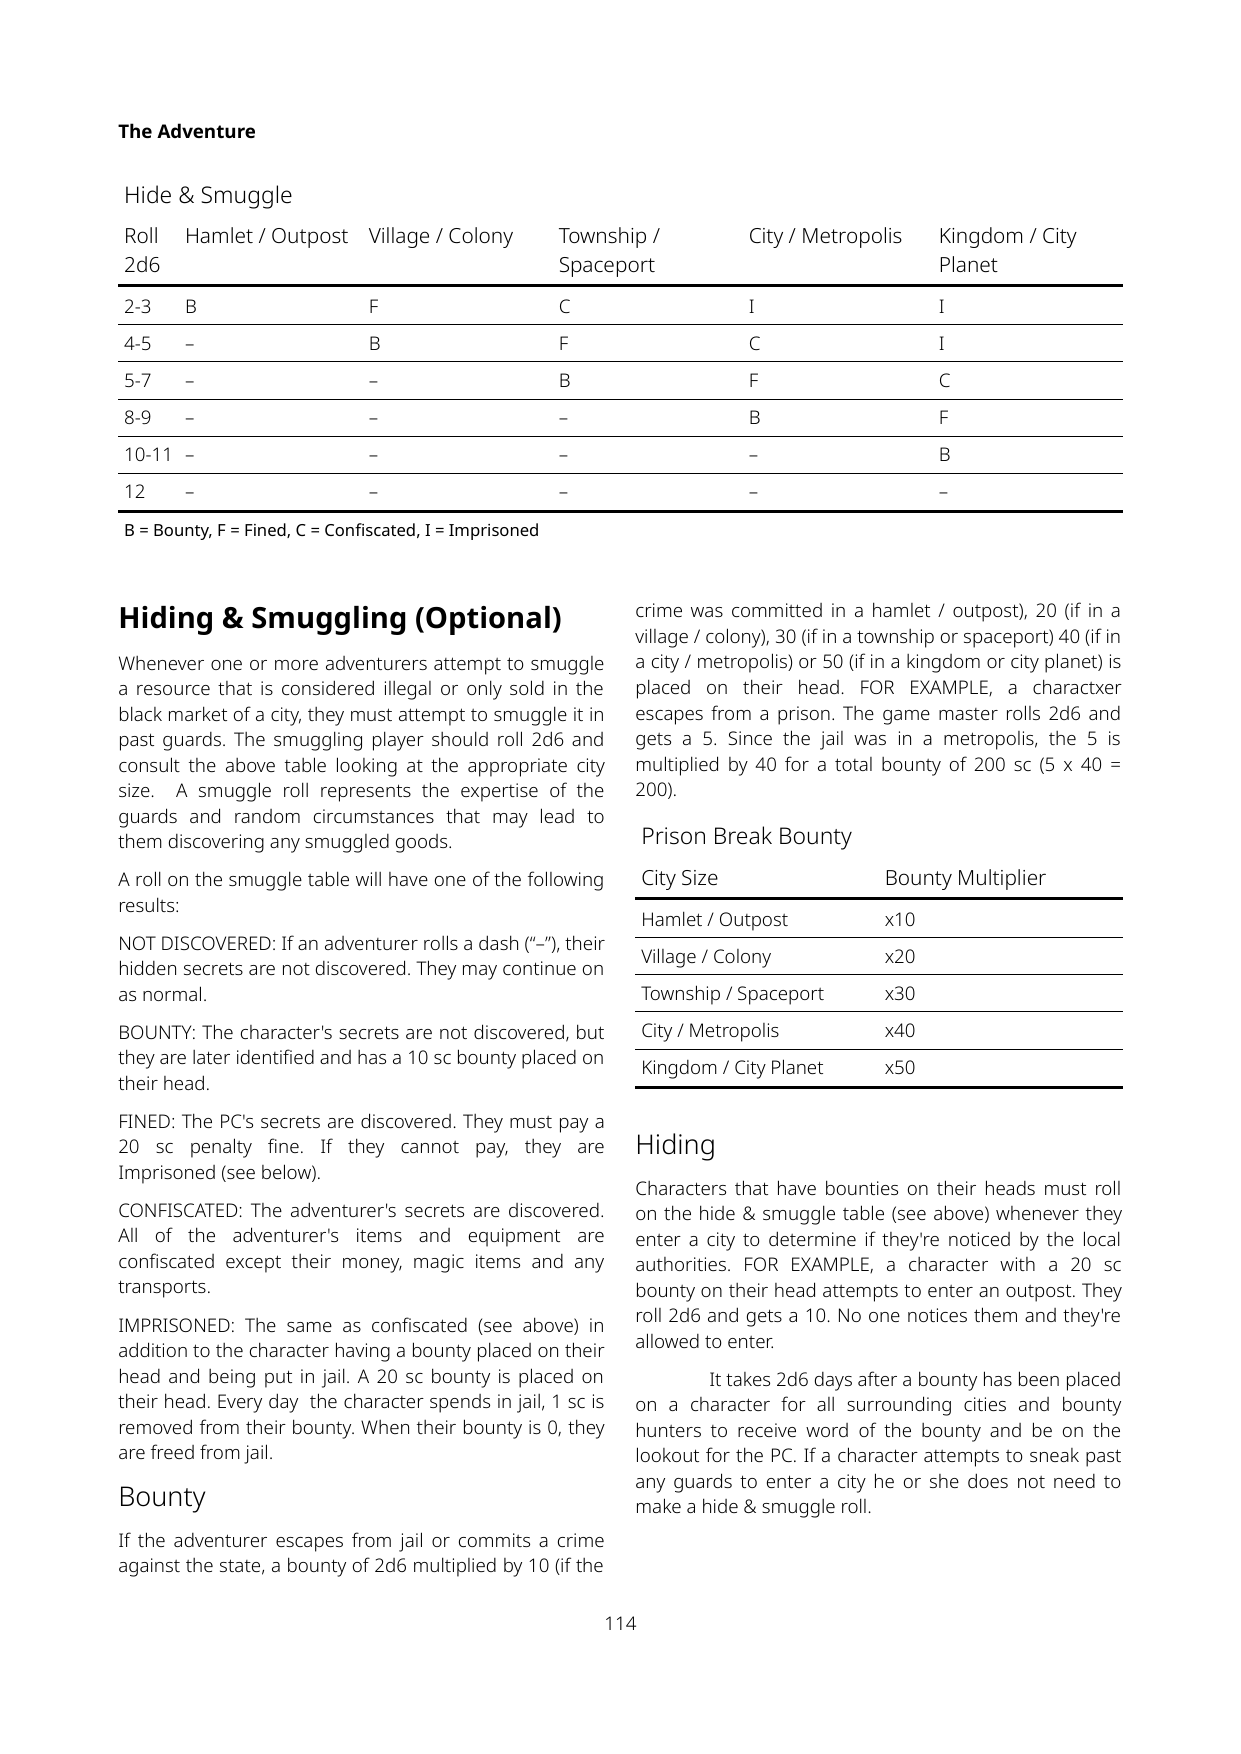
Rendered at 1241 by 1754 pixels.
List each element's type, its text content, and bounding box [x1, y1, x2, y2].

table_cell I [933, 287, 1123, 324]
table_cell F [553, 325, 743, 361]
table_cell – [363, 400, 553, 436]
table_cell Roll 2d6 [118, 216, 179, 284]
table_cell – [553, 400, 743, 436]
table_header Prison Break Bounty [635, 814, 1122, 857]
text Bounty [118, 1477, 605, 1514]
table_cell Kingdom / City Planet [933, 216, 1123, 284]
table_cell B [179, 287, 363, 324]
table_cell B [553, 362, 743, 398]
table_cell – [933, 474, 1123, 510]
table_cell – [363, 437, 553, 473]
table_cell C [553, 287, 743, 324]
table_cell I [743, 287, 933, 324]
text Hiding [635, 1089, 1122, 1162]
table_cell x20 [879, 938, 1122, 974]
table_cell B [363, 325, 553, 361]
text NOT DISCOVERED: If an adventurer rolls a dash (“–”), their hidden secrets are not discovered. They may continue on as normal. [118, 930, 605, 1007]
table_cell F [743, 362, 933, 398]
text crime was committed in a hamlet / outpost), 20 (if in a village / colony), 30 (if in a township or spaceport) 40 (if in a city / metropolis) or 50 (if in a kingdom or city planet) is placed on their head. FOR EXAMPLE, a charactxer escapes from a prison. The game master rolls 2d6 and gets a 5. Since the jail was in a metropolis, the 5 is multiplied by 40 for a total bounty of 200 sc (5 x 40 = 200). [635, 598, 1122, 802]
table_cell Village / Colony [635, 938, 879, 974]
table_cell I [933, 325, 1123, 361]
table_cell – [743, 474, 933, 510]
table_cell F [933, 400, 1123, 436]
text If the adventurer escapes from jail or commits a crime against the state, a bounty of 2d6 multiplied by 10 (if the [118, 1527, 605, 1578]
table_cell Township / Spaceport [635, 975, 879, 1011]
text IMPRISONED: The same as confiscated (see above) in addition to the character having a bounty placed on their head and being put in jail. A 20 sc bounty is placed on their head. Every day the character spends in jail, 1 sc is removed from their bounty. When their bounty is 0, they are freed from jail. [118, 1312, 605, 1465]
table_cell City / Metropolis [635, 1012, 879, 1048]
table_cell F [363, 287, 553, 324]
table_cell – [553, 437, 743, 473]
table_header Hide & Smuggle [118, 173, 1123, 216]
table_cell City / Metropolis [743, 216, 933, 284]
table_cell Hamlet / Outpost [635, 900, 879, 937]
table_cell B [743, 400, 933, 436]
table_cell Bounty Multiplier [879, 857, 1122, 897]
table_cell 12 [118, 474, 179, 510]
subtitle Hiding & Smuggling (Optional) [118, 598, 605, 637]
table_cell 5-7 [118, 362, 179, 398]
table_cell B = Bounty, F = Fined, C = Confiscated, I = Imprisoned [118, 513, 1123, 547]
text Characters that have bounties on their heads must roll on the hide & smuggle table (see above) whenever they enter a city to determine if they're noticed by the local authorities. FOR EXAMPLE, a character with a 20 sc bounty on their head attempts to enter an outpost. They roll 2d6 and gets a 10. No one notices them and they're allowed to enter. [635, 1175, 1122, 1354]
table_cell Township / Spaceport [553, 216, 743, 284]
table_cell City Size [635, 857, 879, 897]
table_cell 10-11 [118, 437, 179, 473]
table_cell 8-9 [118, 400, 179, 436]
text It takes 2d6 days after a bounty has been placed on a character for all surrounding cities and bounty hunters to receive word of the bounty and be on the lookout for the PC. If a character attempts to sneak past any guards to enter a city he or she does not need to make a hide & smuggle roll. [635, 1366, 1122, 1519]
table_cell – [179, 325, 363, 361]
table_cell – [179, 362, 363, 398]
table_cell – [179, 400, 363, 436]
table_cell C [743, 325, 933, 361]
table_cell – [363, 362, 553, 398]
table_cell Kingdom / City Planet [635, 1050, 879, 1086]
table_cell x30 [879, 975, 1122, 1011]
text A roll on the smuggle table will have one of the following results: [118, 867, 605, 918]
table_cell – [179, 437, 363, 473]
table_cell – [179, 474, 363, 510]
table_cell B [933, 437, 1123, 473]
table_cell – [363, 474, 553, 510]
table_cell x10 [879, 900, 1122, 937]
table_cell x40 [879, 1012, 1122, 1048]
text Whenever one or more adventurers attempt to smuggle a resource that is considered illegal or only sold in the black market of a city, they must attempt to smuggle it in past guards. The smuggling player should roll 2d6 and consult the above table looking at the appropriate city size. A smuggle roll represents the expertise of the guards and random circumstances that may lead to them discovering any smuggled goods. [118, 650, 605, 854]
text CONFISCATED: The adventurer's secrets are discovered. All of the adventurer's items and equipment are confiscated except their money, magic items and any transports. [118, 1197, 605, 1299]
table_cell Hamlet / Outpost [179, 216, 363, 284]
table_cell 4-5 [118, 325, 179, 361]
table_cell 2-3 [118, 287, 179, 324]
text BOUNTY: The character's secrets are not discovered, but they are later identified and has a 10 sc bounty placed on their head. [118, 1019, 605, 1096]
table_cell Village / Colony [363, 216, 553, 284]
table_cell – [553, 474, 743, 510]
table_cell x50 [879, 1050, 1122, 1086]
table_cell C [933, 362, 1123, 398]
table_cell – [743, 437, 933, 473]
text FINED: The PC's secrets are discovered. They must pay a 20 sc penalty fine. If they cannot pay, they are Imprisoned (see below). [118, 1108, 605, 1185]
